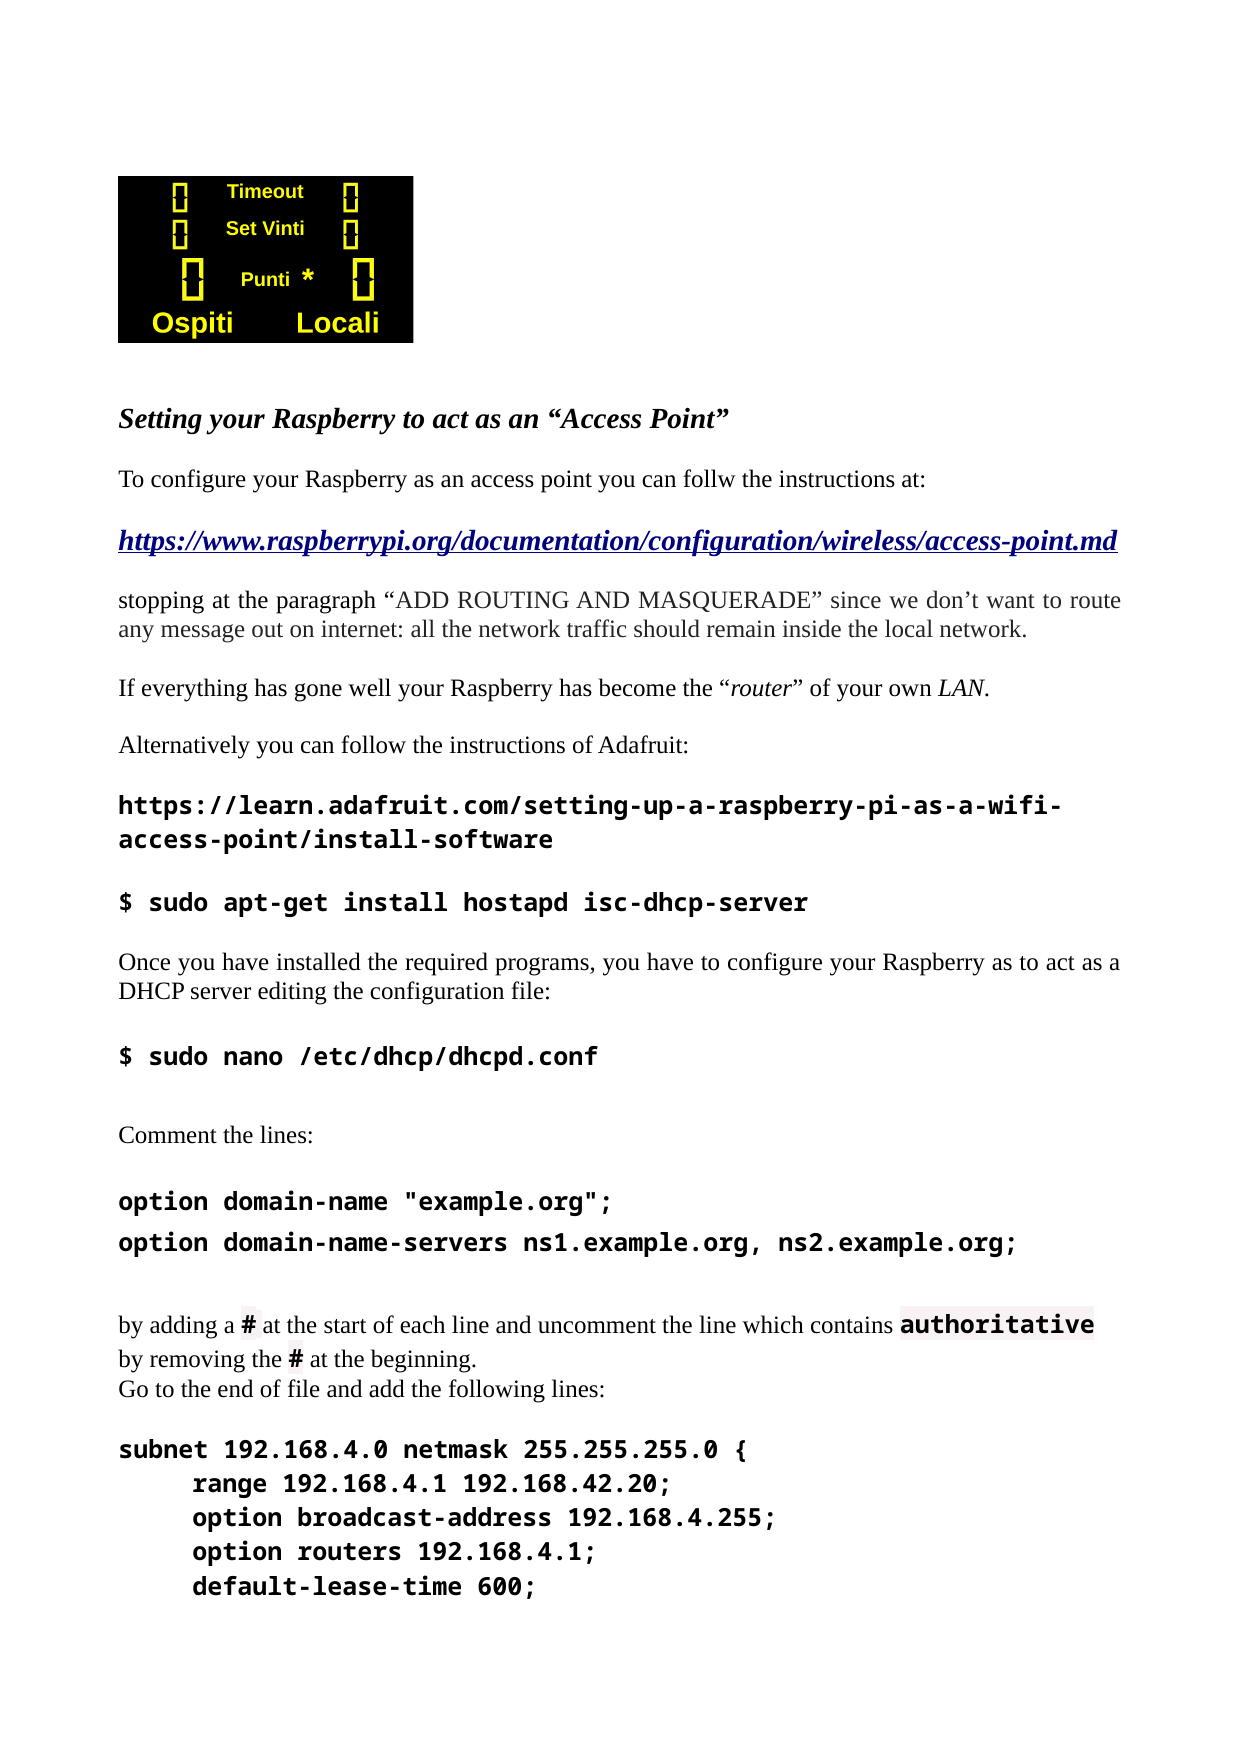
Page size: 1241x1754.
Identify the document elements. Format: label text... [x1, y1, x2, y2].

text option domain-name-servers ns1.example.org, ns2.example.org; [118, 1224, 1122, 1259]
text If everything has gone well your Raspberry has become the “router” of your own LAN. [118, 673, 1122, 701]
text $ sudo apt-get install hostapd isc-dhcp-server [118, 884, 1122, 918]
text option broadcast-address 192.168.4.255; [118, 1500, 1122, 1534]
text Go to the end of file and add the following lines: [118, 1374, 1122, 1403]
picture [118, 176, 414, 343]
text Alternatively you can follow the instructions of Adafruit: [118, 730, 1122, 759]
text https://www.raspberrypi.org/documentation/configuration/wireless/access-point.md [118, 523, 1122, 556]
text subnet 192.168.4.0 netmask 255.255.255.0 { [118, 1432, 1122, 1466]
text Comment the lines: [118, 1121, 1122, 1149]
text https://learn.adafruit.com/setting-up-a-raspberry-pi-as-a-wifi-access-point/install-software [118, 788, 1122, 856]
text $ sudo nano /etc/dhcp/dhcpd.conf [118, 1039, 1122, 1073]
text Setting your Raspberry to act as an “Access Point” [118, 401, 1122, 435]
text Once you have installed the required programs, you have to configure your Raspberry as to act as a DHCP server editing the configuration file: [118, 947, 1122, 1005]
text stopping at the paragraph “ADD ROUTING AND MASQUERADE” since we don’t want to route any message out on internet: all the network traffic should remain inside the local network. [118, 586, 1122, 643]
text default-lease-time 600; [118, 1568, 1122, 1602]
text option domain-name "example.org"; [118, 1184, 1122, 1218]
text range 192.168.4.1 192.168.42.20; [118, 1466, 1122, 1500]
text option routers 192.168.4.1; [118, 1534, 1122, 1568]
text To configure your Raspberry as an access point you can follw the instructions at: [118, 464, 1122, 493]
text by adding a # at the start of each line and uncomment the line which contains authoritative by removing the # at the beginning. [118, 1306, 1122, 1374]
